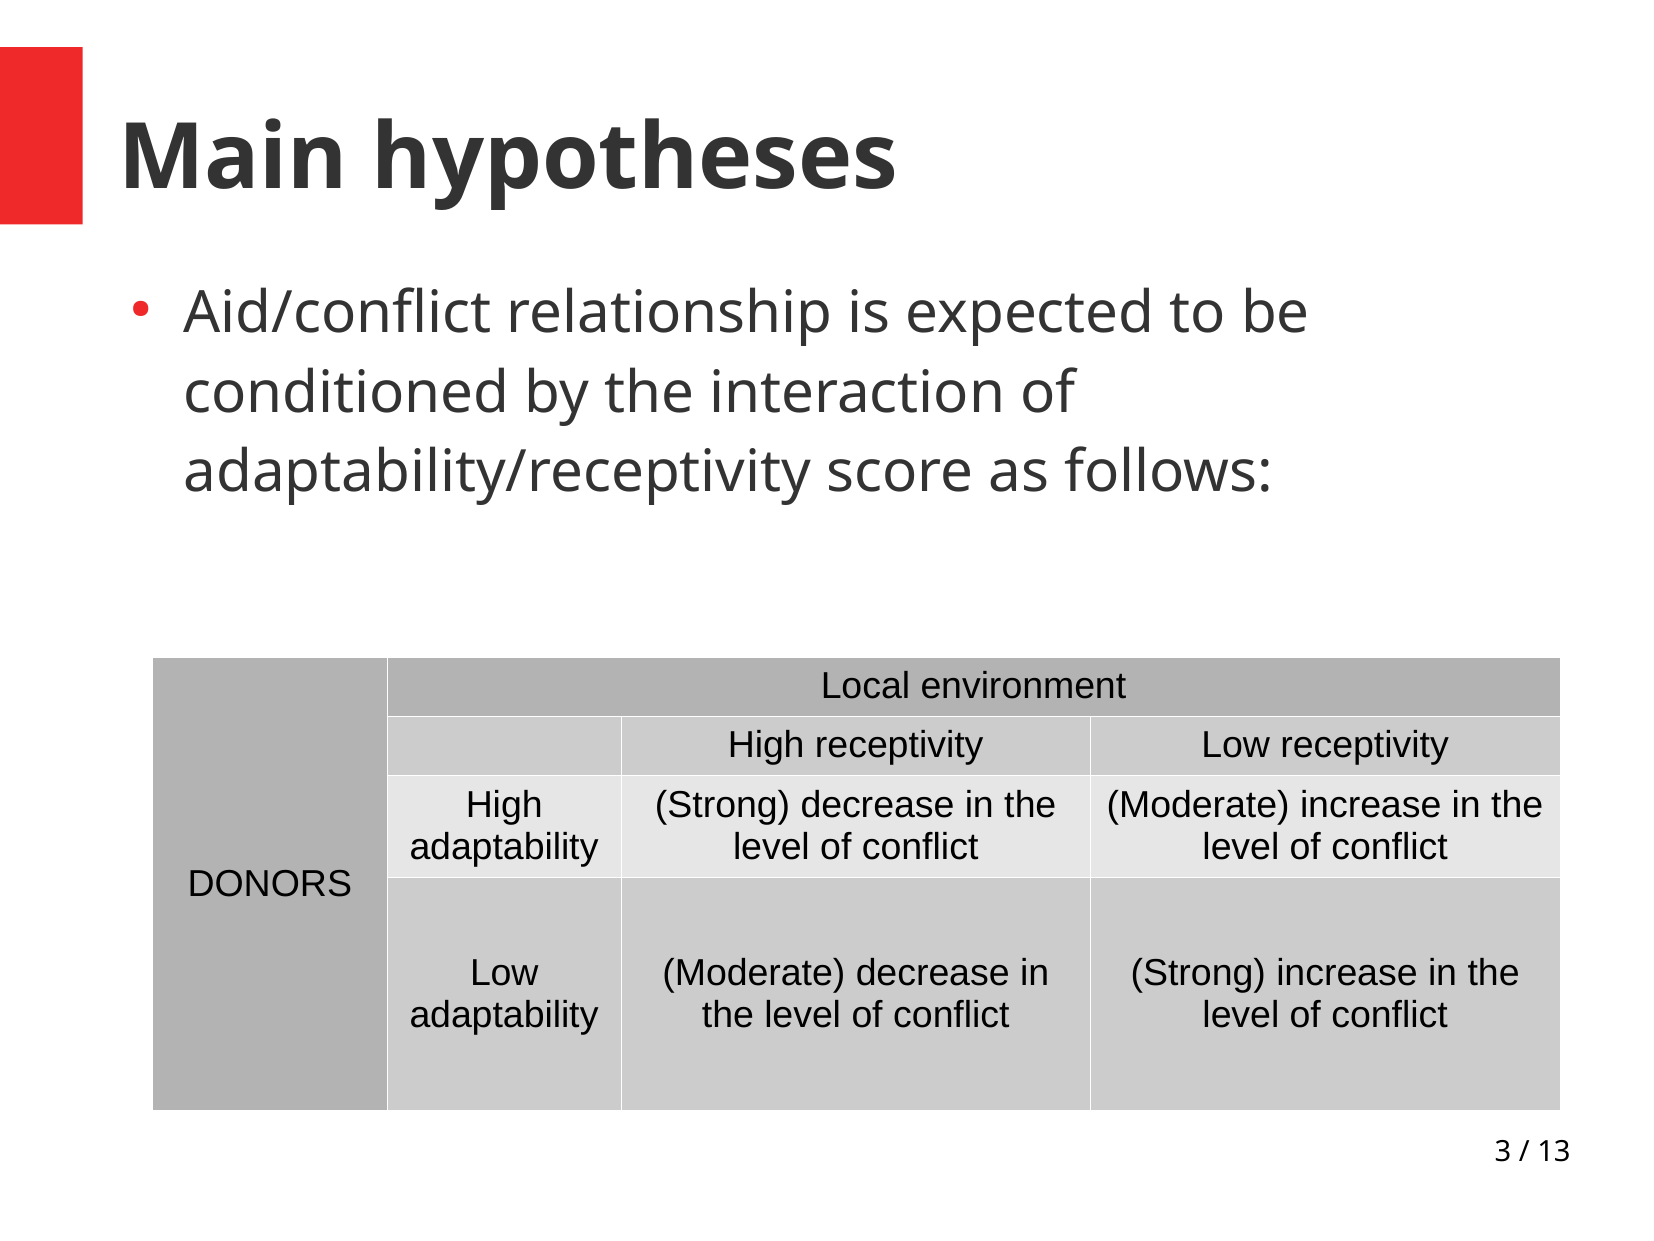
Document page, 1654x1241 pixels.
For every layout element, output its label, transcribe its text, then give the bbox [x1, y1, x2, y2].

table_cell [388, 717, 621, 775]
list Aid/conflict relationship is expected to be conditioned by the interaction of adaptability/receptivity score as follows: [112, 270, 1531, 541]
title Main hypotheses [118, 49, 1571, 257]
table_cell (Moderate) increase in the level of conflict [1091, 776, 1560, 877]
table_header Local environment [388, 658, 1560, 716]
table_cell High receptivity [622, 717, 1090, 775]
table_cell Low receptivity [1091, 717, 1560, 775]
table_cell (Moderate) decrease in the level of conflict [622, 878, 1090, 1110]
table_cell (Strong) increase in the level of conflict [1091, 878, 1560, 1110]
table_cell (Strong) decrease in the level of conflict [622, 776, 1090, 877]
table_cell High adaptability [388, 776, 621, 877]
table_cell Low adaptability [388, 878, 621, 1110]
table_header DONORS [153, 658, 387, 1110]
